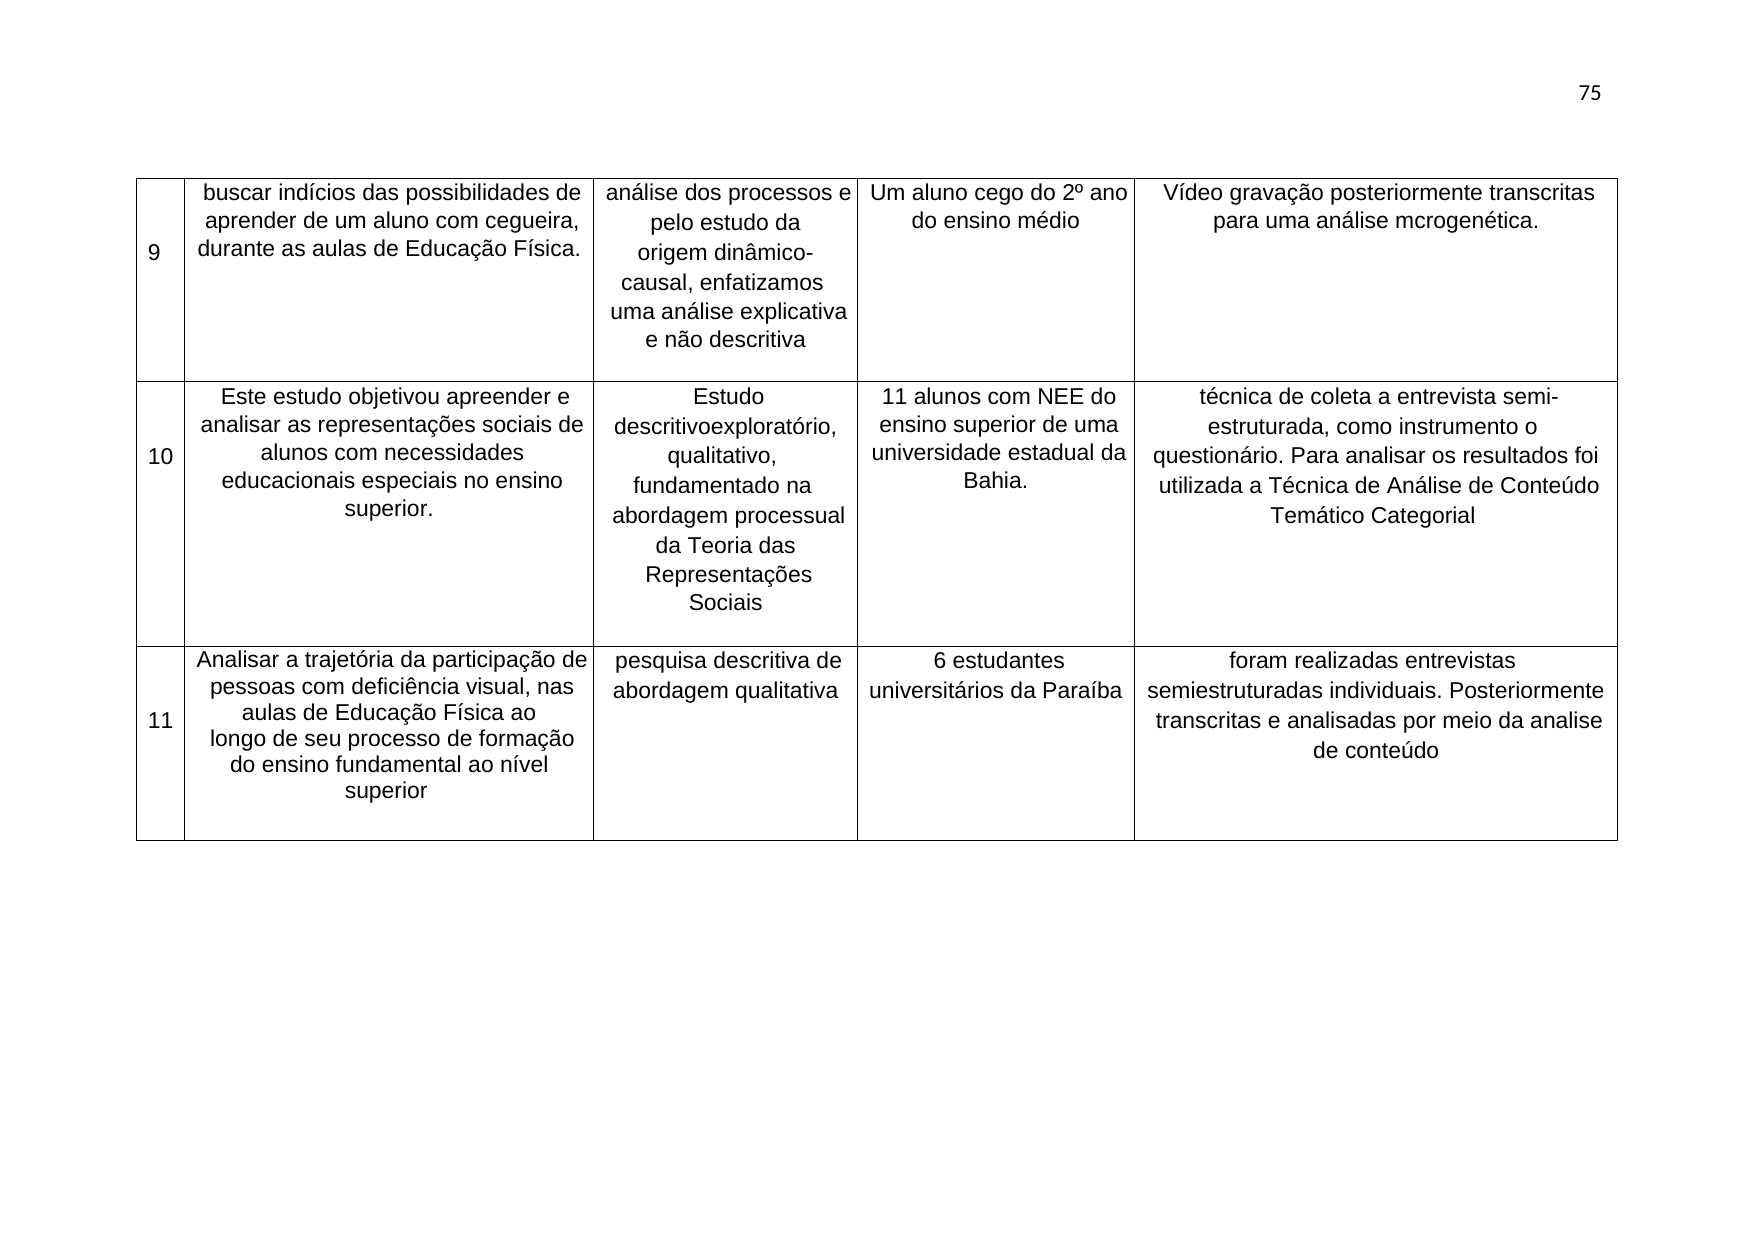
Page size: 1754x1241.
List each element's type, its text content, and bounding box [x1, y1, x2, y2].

table_cell 6 estudantes universitários da Paraíba [858, 647, 1134, 840]
table_cell Estudo descritivoexploratório, qualitativo, fundamentado na abordagem processual da Teoria das Representações Sociais [594, 382, 857, 646]
table_cell Vídeo gravação posteriormente transcritas para uma análise mcrogenética. [1135, 179, 1617, 381]
table_cell análise dos processos e pelo estudo da origem dinâmico- causal, enfatizamos uma análise explicativa e não descritiva [594, 179, 857, 381]
table_cell Um aluno cego do 2º ano do ensino médio [858, 179, 1134, 381]
table_cell 11 alunos com NEE do ensino superior de uma universidade estadual da Bahia. [858, 382, 1134, 646]
table_cell foram realizadas entrevistas semiestruturadas individuais. Posteriormente transcritas e analisadas por meio da analise de conteúdo [1135, 647, 1617, 840]
table_cell técnica de coleta a entrevista semi- estruturada, como instrumento o questionário. Para analisar os resultados foi utilizada a Técnica de Análise de Conteúdo Temático Categorial [1135, 382, 1617, 646]
table_cell pesquisa descritiva de abordagem qualitativa [594, 647, 857, 840]
table_cell 11 [137, 647, 184, 840]
table_cell 10 [137, 382, 184, 646]
table_cell 9 [137, 179, 184, 381]
table_cell Analisar a trajetória da participação de pessoas com deficiência visual, nas aulas de Educação Física ao longo de seu processo de formação do ensino fundamental ao nível superior [185, 647, 593, 840]
table_cell buscar indícios das possibilidades de aprender de um aluno com cegueira, durante as aulas de Educação Física. [185, 179, 593, 381]
table_cell Este estudo objetivou apreender e analisar as representações sociais de alunos com necessidades educacionais especiais no ensino superior. [185, 382, 593, 646]
